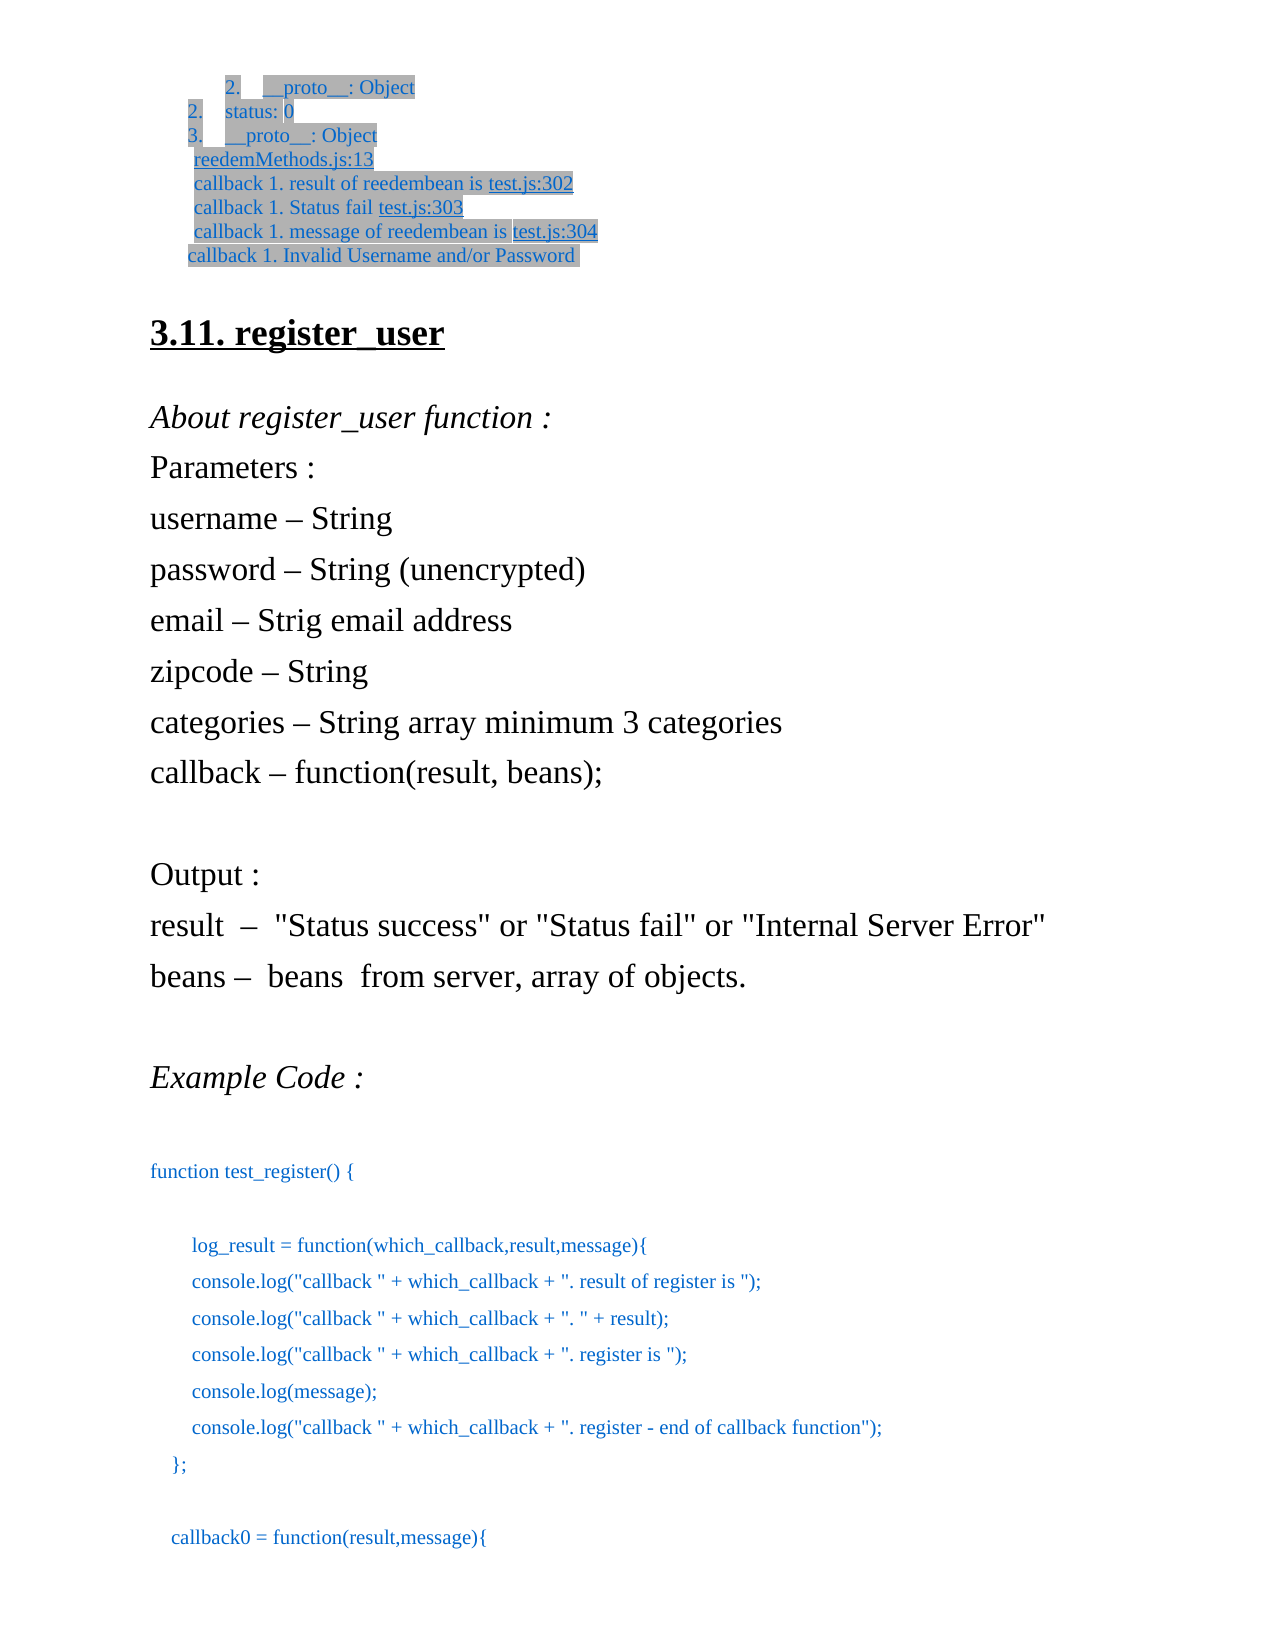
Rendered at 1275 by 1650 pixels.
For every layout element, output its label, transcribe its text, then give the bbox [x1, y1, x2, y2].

text callback – function(result, beans); [150, 753, 1125, 791]
text function test_register() { [150, 1159, 1125, 1183]
text beans – beans from server, array of objects. [150, 956, 1125, 994]
text result – "Status success" or "Status fail" or "Internal Server Error" [150, 905, 1125, 943]
list __proto__: Object [225, 75, 1125, 99]
text }; [150, 1452, 1125, 1476]
text callback 1. result of reedembean is test.js:302 [194, 171, 1125, 195]
text reedemMethods.js:13 [194, 147, 1125, 171]
text categories – String array minimum 3 categories [150, 702, 1125, 740]
text username – String [150, 498, 1125, 537]
text About register_user function : [150, 397, 1125, 435]
list __proto__: Object [187, 123, 1125, 147]
text callback 1. Status fail test.js:303 [194, 195, 1125, 219]
text console.log("callback " + which_callback + ". register is "); [150, 1342, 1125, 1366]
text password – String (unencrypted) [150, 549, 1125, 588]
text callback 1. Invalid Username and/or Password [187, 243, 1125, 267]
text zipcode – String [150, 651, 1125, 689]
text console.log("callback " + which_callback + ". register - end of callback function"); [150, 1415, 1125, 1439]
text Example Code : [150, 1058, 1125, 1096]
text 3.11. register_user [150, 311, 1125, 354]
text callback 1. message of reedembean is test.js:304 [194, 219, 1125, 243]
text console.log(message); [150, 1379, 1125, 1403]
text console.log("callback " + which_callback + ". result of register is "); [150, 1269, 1125, 1293]
text Output : [150, 854, 1125, 893]
text Parameters : [150, 448, 1125, 486]
list status: 0 [187, 99, 1125, 123]
text email – Strig email address [150, 600, 1125, 638]
text log_result = function(which_callback,result,message){ [150, 1232, 1125, 1257]
text callback0 = function(result,message){ [150, 1525, 1125, 1549]
text console.log("callback " + which_callback + ". " + result); [150, 1306, 1125, 1330]
